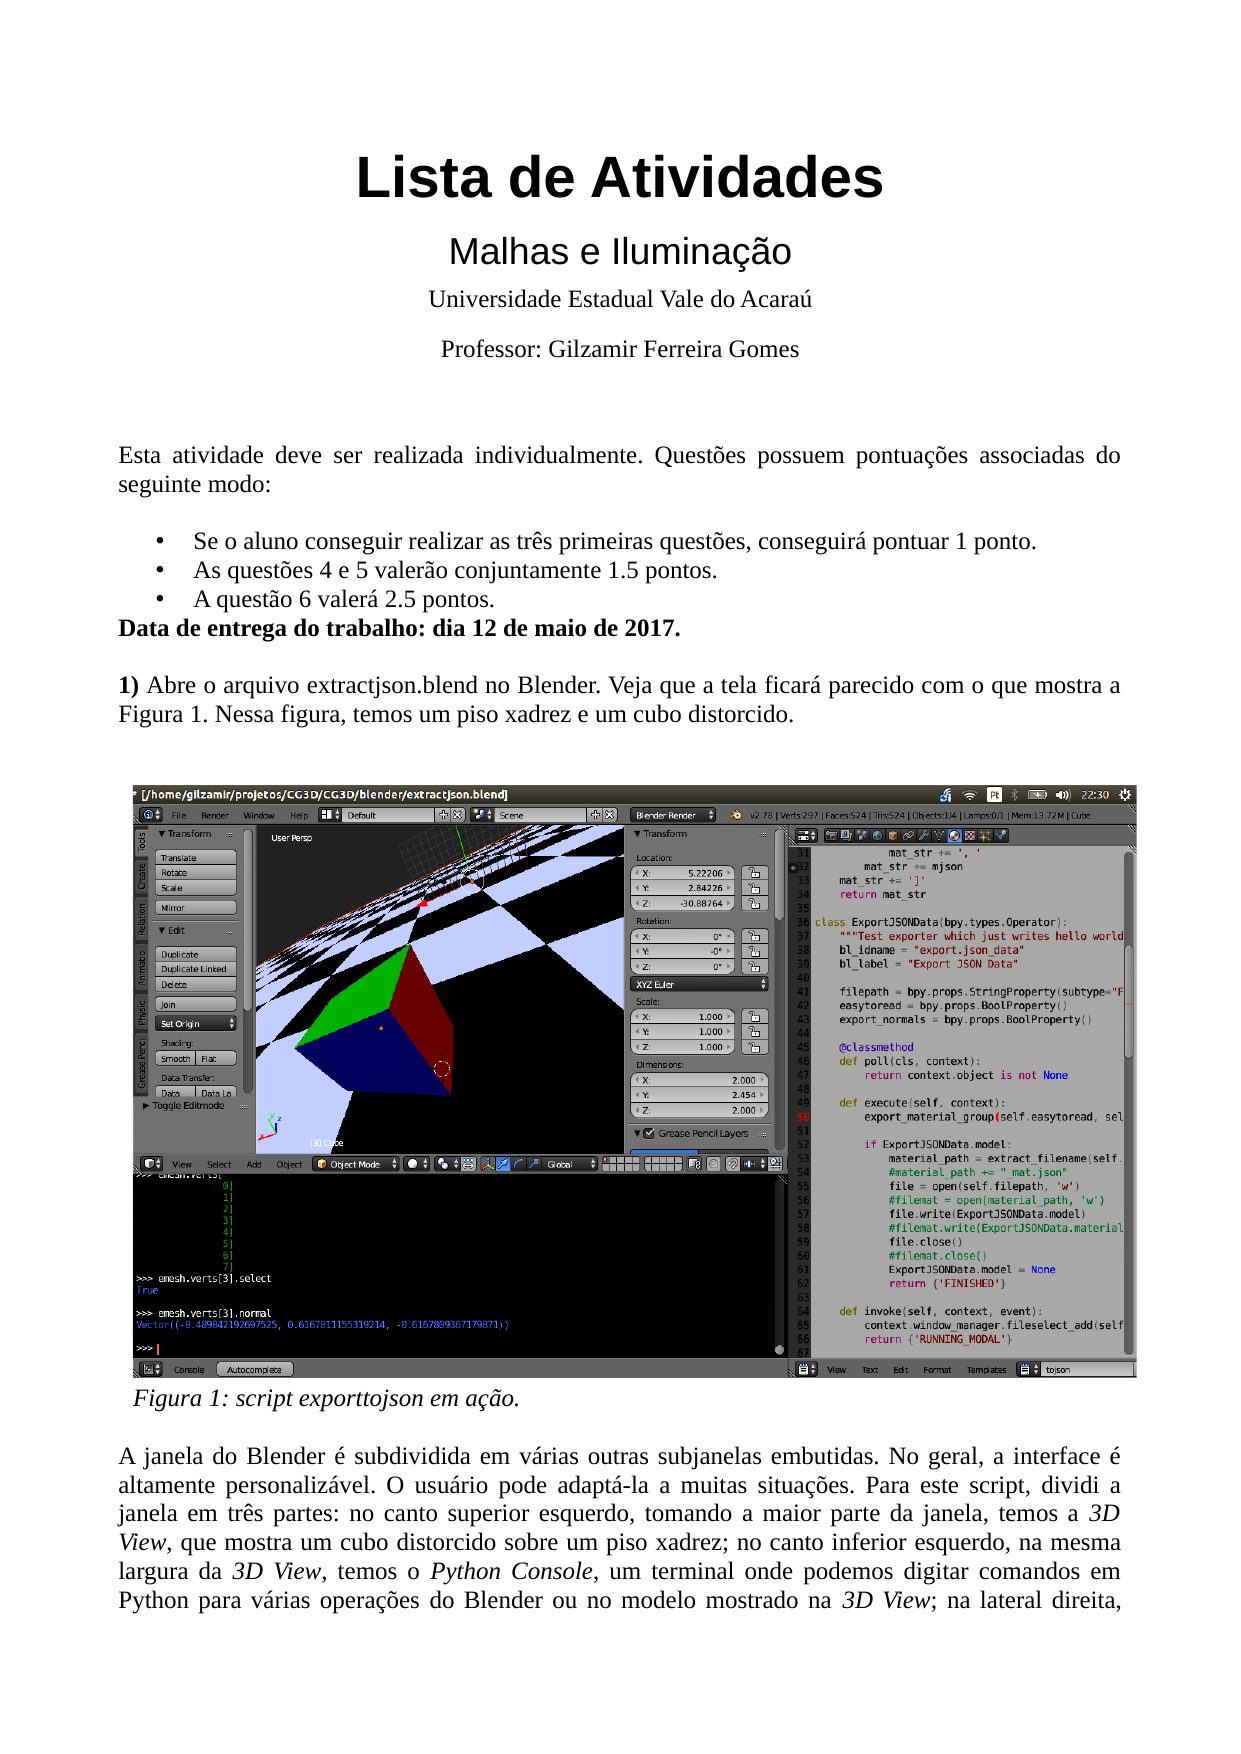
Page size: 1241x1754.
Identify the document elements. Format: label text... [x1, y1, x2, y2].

title Lista de Atividades [118, 143, 1122, 210]
text Data de entrega do trabalho: dia 12 de maio de 2017. [118, 613, 1122, 641]
text 1) Abre o arquivo extractjson.blend no Blender. Veja que a tela ficará parecido com o que mostra a Figura 1. Nessa figura, temos um piso xadrez e um cubo distorcido. [118, 670, 1122, 728]
text Universidade Estadual Vale do Acaraú [118, 284, 1122, 313]
list As questões 4 e 5 valerão conjuntamente 1.5 pontos. [156, 555, 1122, 584]
list A questão 6 valerá 2.5 pontos. [156, 584, 1122, 613]
list Se o aluno conseguir realizar as três primeiras questões, conseguirá pontuar 1 ponto. [156, 526, 1122, 555]
subtitle Malhas e Iluminação [118, 229, 1122, 272]
text Professor: Gilzamir Ferreira Gomes [118, 334, 1122, 362]
text Figura 1: script exporttojson em ação. [133, 786, 1192, 1412]
text A janela do Blender é subdividida em várias outras subjanelas embutidas. No geral, a interface é altamente personalizável. O usuário pode adaptá-la a muitas situações. Para este script, dividi a janela em três partes: no canto superior esquerdo, tomando a maior parte da janela, temos a 3D View, que mostra um cubo distorcido sobre um piso xadrez; no canto inferior esquerdo, na mesma largura da 3D View, temos o Python Console, um terminal onde podemos digitar comandos em Python para várias operações do Blender ou no modelo mostrado na 3D View; na lateral direita, [118, 1441, 1122, 1613]
text Esta atividade deve ser realizada individualmente. Questões possuem pontuações associadas do seguinte modo: [118, 440, 1122, 498]
